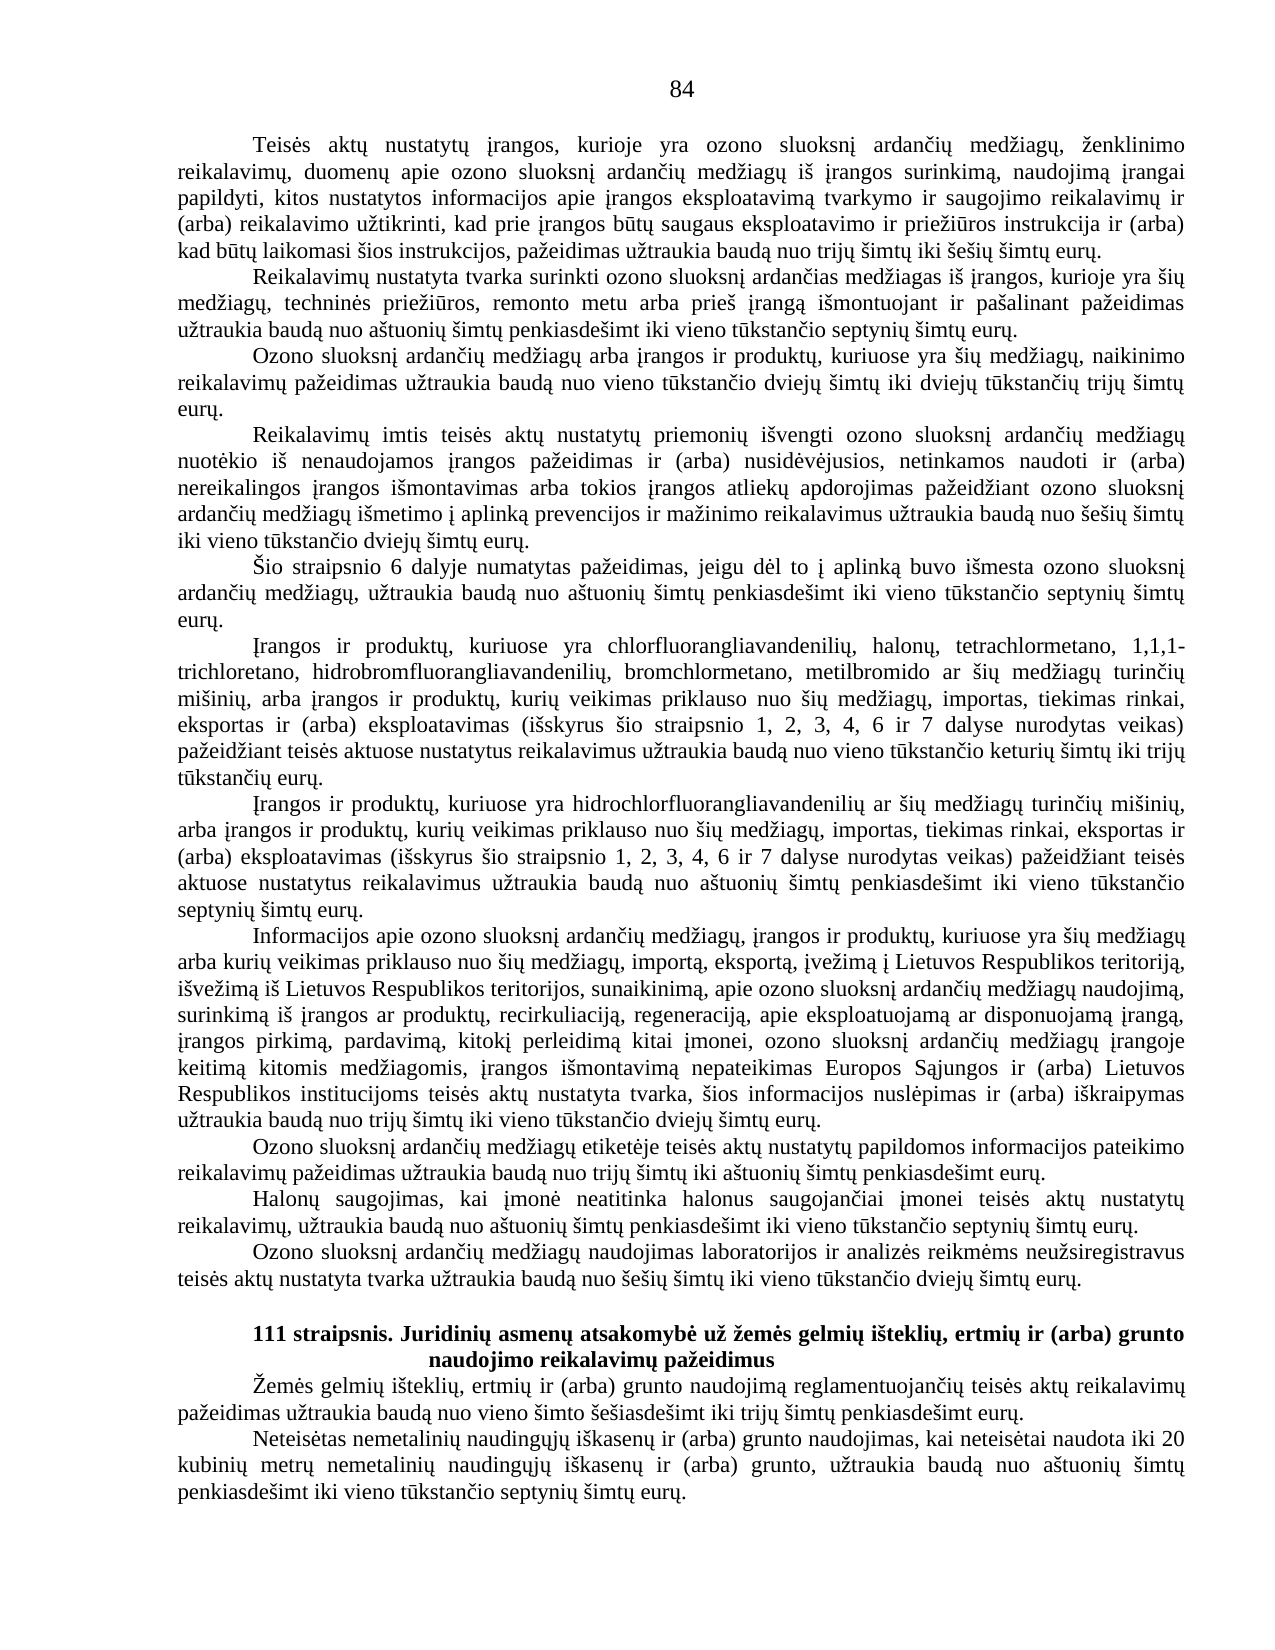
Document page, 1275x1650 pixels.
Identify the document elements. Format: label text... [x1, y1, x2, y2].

text Ozono sluoksnį ardančių medžiagų etiketėje teisės aktų nustatytų papildomos informacijos pateikimo reikalavimų pažeidimas užtraukia baudą nuo trijų šimtų iki aštuonių šimtų penkiasdešimt eurų. [177, 1133, 1186, 1186]
text Šio straipsnio 6 dalyje numatytas pažeidimas, jeigu dėl to į aplinką buvo išmesta ozono sluoksnį ardančių medžiagų, užtraukia baudą nuo aštuonių šimtų penkiasdešimt iki vieno tūkstančio septynių šimtų eurų. [177, 553, 1186, 632]
text Reikalavimų nustatyta tvarka surinkti ozono sluoksnį ardančias medžiagas iš įrangos, kurioje yra šių medžiagų, techninės priežiūros, remonto metu arba prieš įrangą išmontuojant ir pašalinant pažeidimas užtraukia baudą nuo aštuonių šimtų penkiasdešimt iki vieno tūkstančio septynių šimtų eurų. [177, 263, 1186, 342]
text Halonų saugojimas, kai įmonė neatitinka halonus saugojančiai įmonei teisės aktų nustatytų reikalavimų, užtraukia baudą nuo aštuonių šimtų penkiasdešimt iki vieno tūkstančio septynių šimtų eurų. [177, 1186, 1186, 1238]
text Teisės aktų nustatytų įrangos, kurioje yra ozono sluoksnį ardančių medžiagų, ženklinimo reikalavimų, duomenų apie ozono sluoksnį ardančių medžiagų iš įrangos surinkimą, naudojimą įrangai papildyti, kitos nustatytos informacijos apie įrangos eksploatavimą tvarkymo ir saugojimo reikalavimų ir (arba) reikalavimo užtikrinti, kad prie įrangos būtų saugaus eksploatavimo ir priežiūros instrukcija ir (arba) kad būtų laikomasi šios instrukcijos, pažeidimas užtraukia baudą nuo trijų šimtų iki šešių šimtų eurų. [177, 131, 1186, 263]
text 111 straipsnis. Juridinių asmenų atsakomybė už žemės gelmių išteklių, ertmių ir (arba) grunto naudojimo reikalavimų pažeidimus [252, 1320, 1186, 1372]
text Ozono sluoksnį ardančių medžiagų naudojimas laboratorijos ir analizės reikmėms neužsiregistravus teisės aktų nustatyta tvarka užtraukia baudą nuo šešių šimtų iki vieno tūkstančio dviejų šimtų eurų. [177, 1238, 1186, 1291]
text Informacijos apie ozono sluoksnį ardančių medžiagų, įrangos ir produktų, kuriuose yra šių medžiagų arba kurių veikimas priklauso nuo šių medžiagų, importą, eksportą, įvežimą į Lietuvos Respublikos teritoriją, išvežimą iš Lietuvos Respublikos teritorijos, sunaikinimą, apie ozono sluoksnį ardančių medžiagų naudojimą, surinkimą iš įrangos ar produktų, recirkuliaciją, regeneraciją, apie eksploatuojamą ar disponuojamą įrangą, įrangos pirkimą, pardavimą, kitokį perleidimą kitai įmonei, ozono sluoksnį ardančių medžiagų įrangoje keitimą kitomis medžiagomis, įrangos išmontavimą nepateikimas Europos Sąjungos ir (arba) Lietuvos Respublikos institucijoms teisės aktų nustatyta tvarka, šios informacijos nuslėpimas ir (arba) iškraipymas užtraukia baudą nuo trijų šimtų iki vieno tūkstančio dviejų šimtų eurų. [177, 922, 1186, 1133]
text Neteisėtas nemetalinių naudingųjų iškasenų ir (arba) grunto naudojimas, kai neteisėtai naudota iki 20 kubinių metrų nemetalinių naudingųjų iškasenų ir (arba) grunto, užtraukia baudą nuo aštuonių šimtų penkiasdešimt iki vieno tūkstančio septynių šimtų eurų. [177, 1425, 1186, 1504]
text Įrangos ir produktų, kuriuose yra hidrochlorfluorangliavandenilių ar šių medžiagų turinčių mišinių, arba įrangos ir produktų, kurių veikimas priklauso nuo šių medžiagų, importas, tiekimas rinkai, eksportas ir (arba) eksploatavimas (išskyrus šio straipsnio 1, 2, 3, 4, 6 ir 7 dalyse nurodytas veikas) pažeidžiant teisės aktuose nustatytus reikalavimus užtraukia baudą nuo aštuonių šimtų penkiasdešimt iki vieno tūkstančio septynių šimtų eurų. [177, 790, 1186, 922]
text Įrangos ir produktų, kuriuose yra chlorfluorangliavandenilių, halonų, tetrachlormetano, 1,1,1-trichloretano, hidrobromfluorangliavandenilių, bromchlormetano, metilbromido ar šių medžiagų turinčių mišinių, arba įrangos ir produktų, kurių veikimas priklauso nuo šių medžiagų, importas, tiekimas rinkai, eksportas ir (arba) eksploatavimas (išskyrus šio straipsnio 1, 2, 3, 4, 6 ir 7 dalyse nurodytas veikas) pažeidžiant teisės aktuose nustatytus reikalavimus užtraukia baudą nuo vieno tūkstančio keturių šimtų iki trijų tūkstančių eurų. [177, 632, 1186, 790]
text Žemės gelmių išteklių, ertmių ir (arba) grunto naudojimą reglamentuojančių teisės aktų reikalavimų pažeidimas užtraukia baudą nuo vieno šimto šešiasdešimt iki trijų šimtų penkiasdešimt eurų. [177, 1372, 1186, 1425]
text Ozono sluoksnį ardančių medžiagų arba įrangos ir produktų, kuriuose yra šių medžiagų, naikinimo reikalavimų pažeidimas užtraukia baudą nuo vieno tūkstančio dviejų šimtų iki dviejų tūkstančių trijų šimtų eurų. [177, 342, 1186, 421]
text Reikalavimų imtis teisės aktų nustatytų priemonių išvengti ozono sluoksnį ardančių medžiagų nuotėkio iš nenaudojamos įrangos pažeidimas ir (arba) nusidėvėjusios, netinkamos naudoti ir (arba) nereikalingos įrangos išmontavimas arba tokios įrangos atliekų apdorojimas pažeidžiant ozono sluoksnį ardančių medžiagų išmetimo į aplinką prevencijos ir mažinimo reikalavimus užtraukia baudą nuo šešių šimtų iki vieno tūkstančio dviejų šimtų eurų. [177, 421, 1186, 553]
